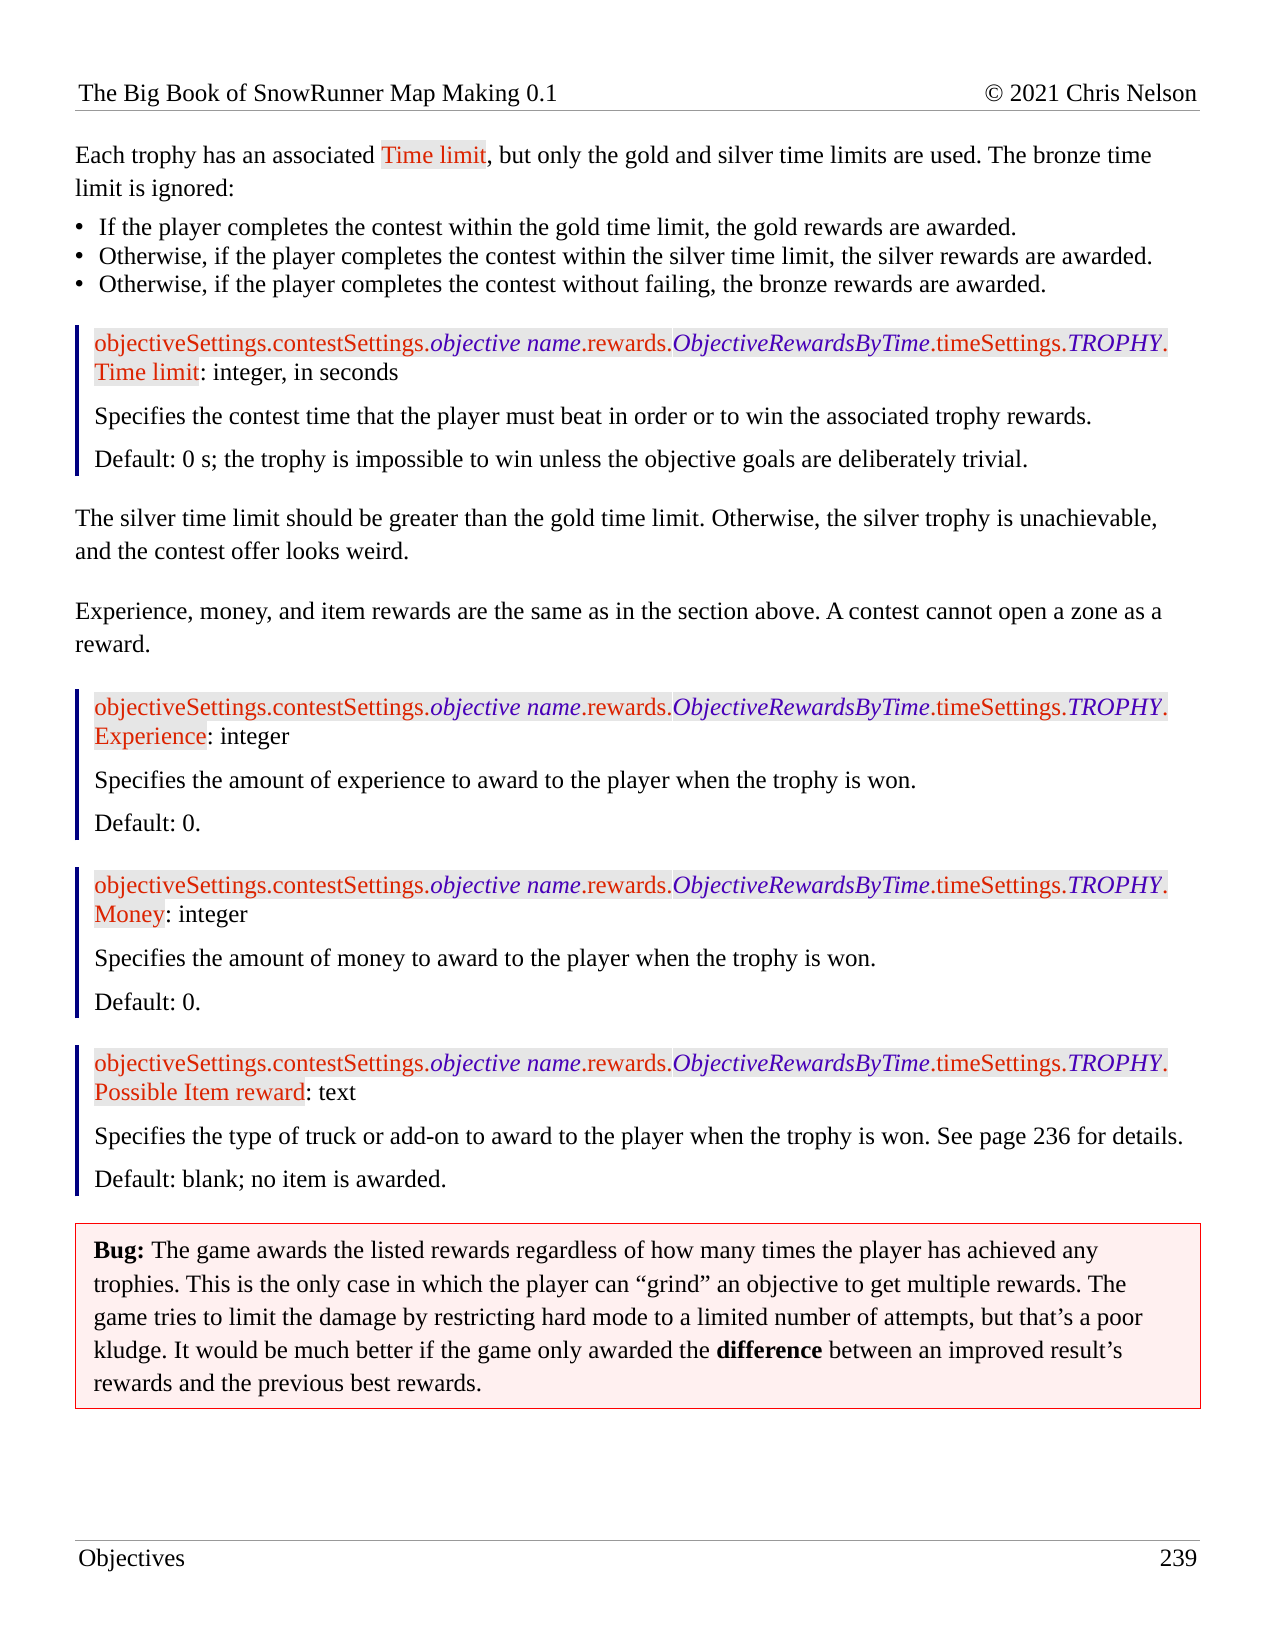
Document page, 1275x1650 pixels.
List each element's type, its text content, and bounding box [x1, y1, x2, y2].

text Specifies the type of truck or add-on to award to the player when the trophy is won. See page 236 for details. [79, 1118, 1200, 1149]
list Otherwise, if the player completes the contest within the silver time limit, the silver rewards are awarded. [75, 241, 1200, 269]
text objectiveSettings.contestSettings.objective name.rewards.ObjectiveRewardsByTime.timeSettings.TROPHY. Experience: integer [79, 689, 1200, 750]
subtitle Each trophy has an associated Time limit, but only the gold and silver time limits are used. The bronze time limit is ignored: [75, 140, 1200, 202]
text Default: 0. [79, 806, 1200, 840]
list If the player completes the contest within the gold time limit, the gold rewards are awarded. [75, 212, 1200, 241]
text objectiveSettings.contestSettings.objective name.rewards.ObjectiveRewardsByTime.timeSettings.TROPHY. Time limit: integer, in seconds [79, 325, 1200, 386]
text objectiveSettings.contestSettings.objective name.rewards.ObjectiveRewardsByTime.timeSettings.TROPHY. Possible Item reward: text [79, 1045, 1200, 1106]
text Default: 0. [79, 983, 1200, 1018]
text Default: 0 s; the trophy is impossible to win unless the objective goals are deliberately trivial. [79, 441, 1200, 476]
text Specifies the amount of money to award to the player when the trophy is won. [79, 940, 1200, 972]
text Specifies the amount of experience to award to the player when the trophy is won. [79, 762, 1200, 793]
text objectiveSettings.contestSettings.objective name.rewards.ObjectiveRewardsByTime.timeSettings.TROPHY. Money: integer [79, 867, 1200, 928]
text Experience, money, and item rewards are the same as in the section above. A contest cannot open a zone as a reward. [75, 596, 1200, 658]
text Default: blank; no item is awarded. [79, 1162, 1200, 1196]
text The silver time limit should be greater than the gold time limit. Otherwise, the silver trophy is unachievable, and the contest offer looks weird. [75, 503, 1200, 565]
text Specifies the contest time that the player must beat in order or to win the associated trophy rewards. [79, 398, 1200, 429]
list Otherwise, if the player completes the contest without failing, the bronze rewards are awarded. [75, 269, 1200, 298]
list The game awards the listed rewards regardless of how many times the player has achieved any trophies. This is the only case in which the player can “grind” an objective to get multiple rewards. The game tries to limit the damage by restricting hard mode to a limited number of attempts, but that’s a poor kludge. It would be much better if the game only awarded the difference between an improved result’s rewards and the previous best rewards. [76, 1224, 1200, 1408]
